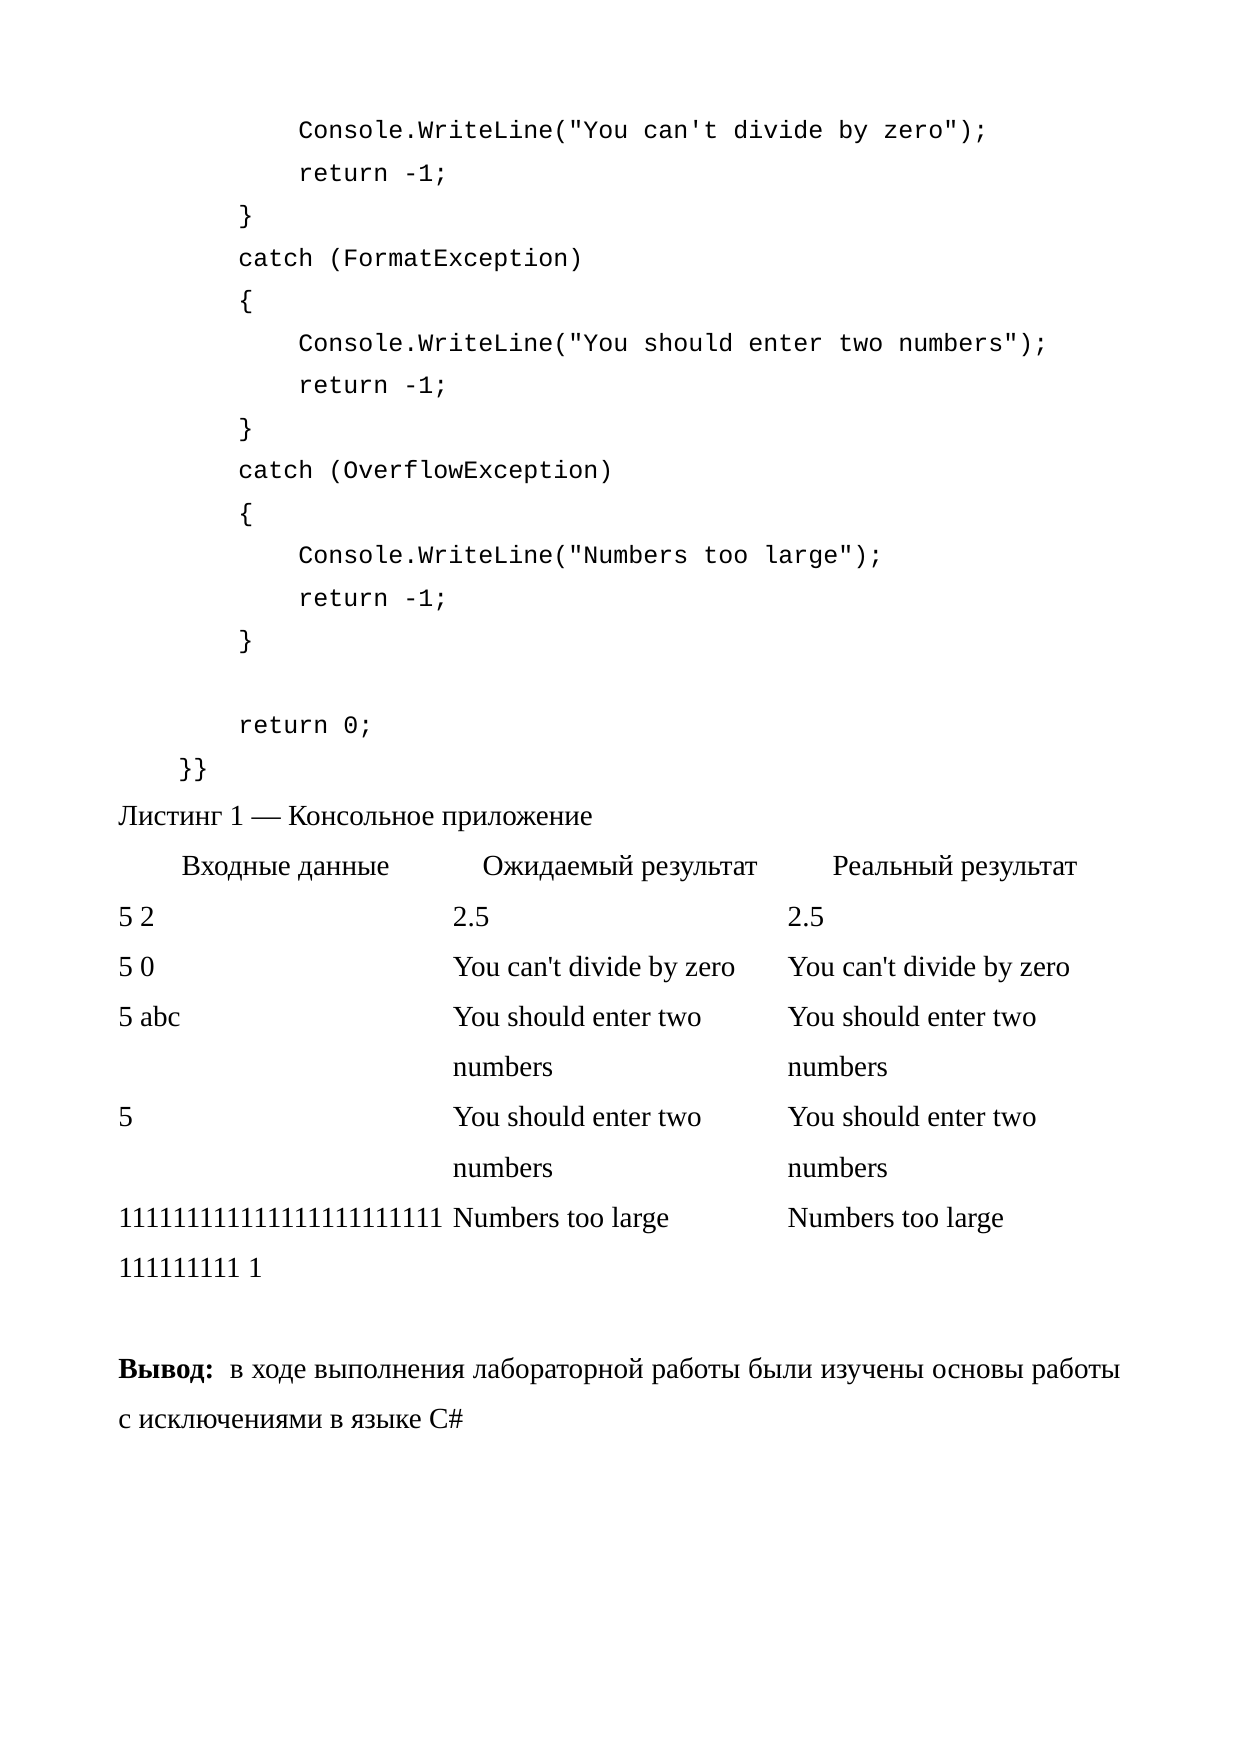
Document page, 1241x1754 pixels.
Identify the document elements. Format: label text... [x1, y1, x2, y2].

table_cell You should enter two numbers [788, 999, 1122, 1099]
text } [118, 628, 1122, 656]
text return -1; [118, 586, 1122, 614]
table_header Ожидаемый результат [453, 849, 787, 899]
text { [118, 288, 1122, 316]
table_cell 5 2 [118, 899, 453, 949]
text } [118, 416, 1122, 444]
text } [118, 203, 1122, 231]
text { [118, 501, 1122, 529]
table_header Входные данные [118, 849, 453, 899]
text Вывод: в ходе выполнения лабораторной работы были изучены основы работы с исключениями в языке C# [118, 1351, 1122, 1435]
table_cell 5 0 [118, 949, 453, 999]
text Console.WriteLine("Numbers too large"); [118, 543, 1122, 571]
table_cell You should enter two numbers [453, 1100, 787, 1200]
table_cell 2.5 [788, 899, 1122, 949]
table_cell 2.5 [453, 899, 787, 949]
table_cell You should enter two numbers [453, 999, 787, 1099]
table_cell You should enter two numbers [788, 1100, 1122, 1200]
text Console.WriteLine("You should enter two numbers"); [118, 331, 1122, 359]
text Листинг 1 — Консольное приложение [118, 798, 1122, 832]
table_cell 5 [118, 1100, 453, 1200]
text Console.WriteLine("You can't divide by zero"); [118, 118, 1122, 146]
table_cell Numbers too large [453, 1200, 787, 1301]
text catch (OverflowException) [118, 458, 1122, 486]
table_header Реальный результат [788, 849, 1122, 899]
text catch (FormatException) [118, 246, 1122, 274]
table_cell 111111111111111111111111111111111 1 [118, 1200, 453, 1301]
table_cell 5 abc [118, 999, 453, 1099]
text return -1; [118, 161, 1122, 189]
table_cell You can't divide by zero [453, 949, 787, 999]
text return -1; [118, 373, 1122, 401]
table_cell You can't divide by zero [788, 949, 1122, 999]
text }} [118, 756, 1122, 784]
text return 0; [118, 713, 1122, 741]
table_cell Numbers too large [788, 1200, 1122, 1301]
